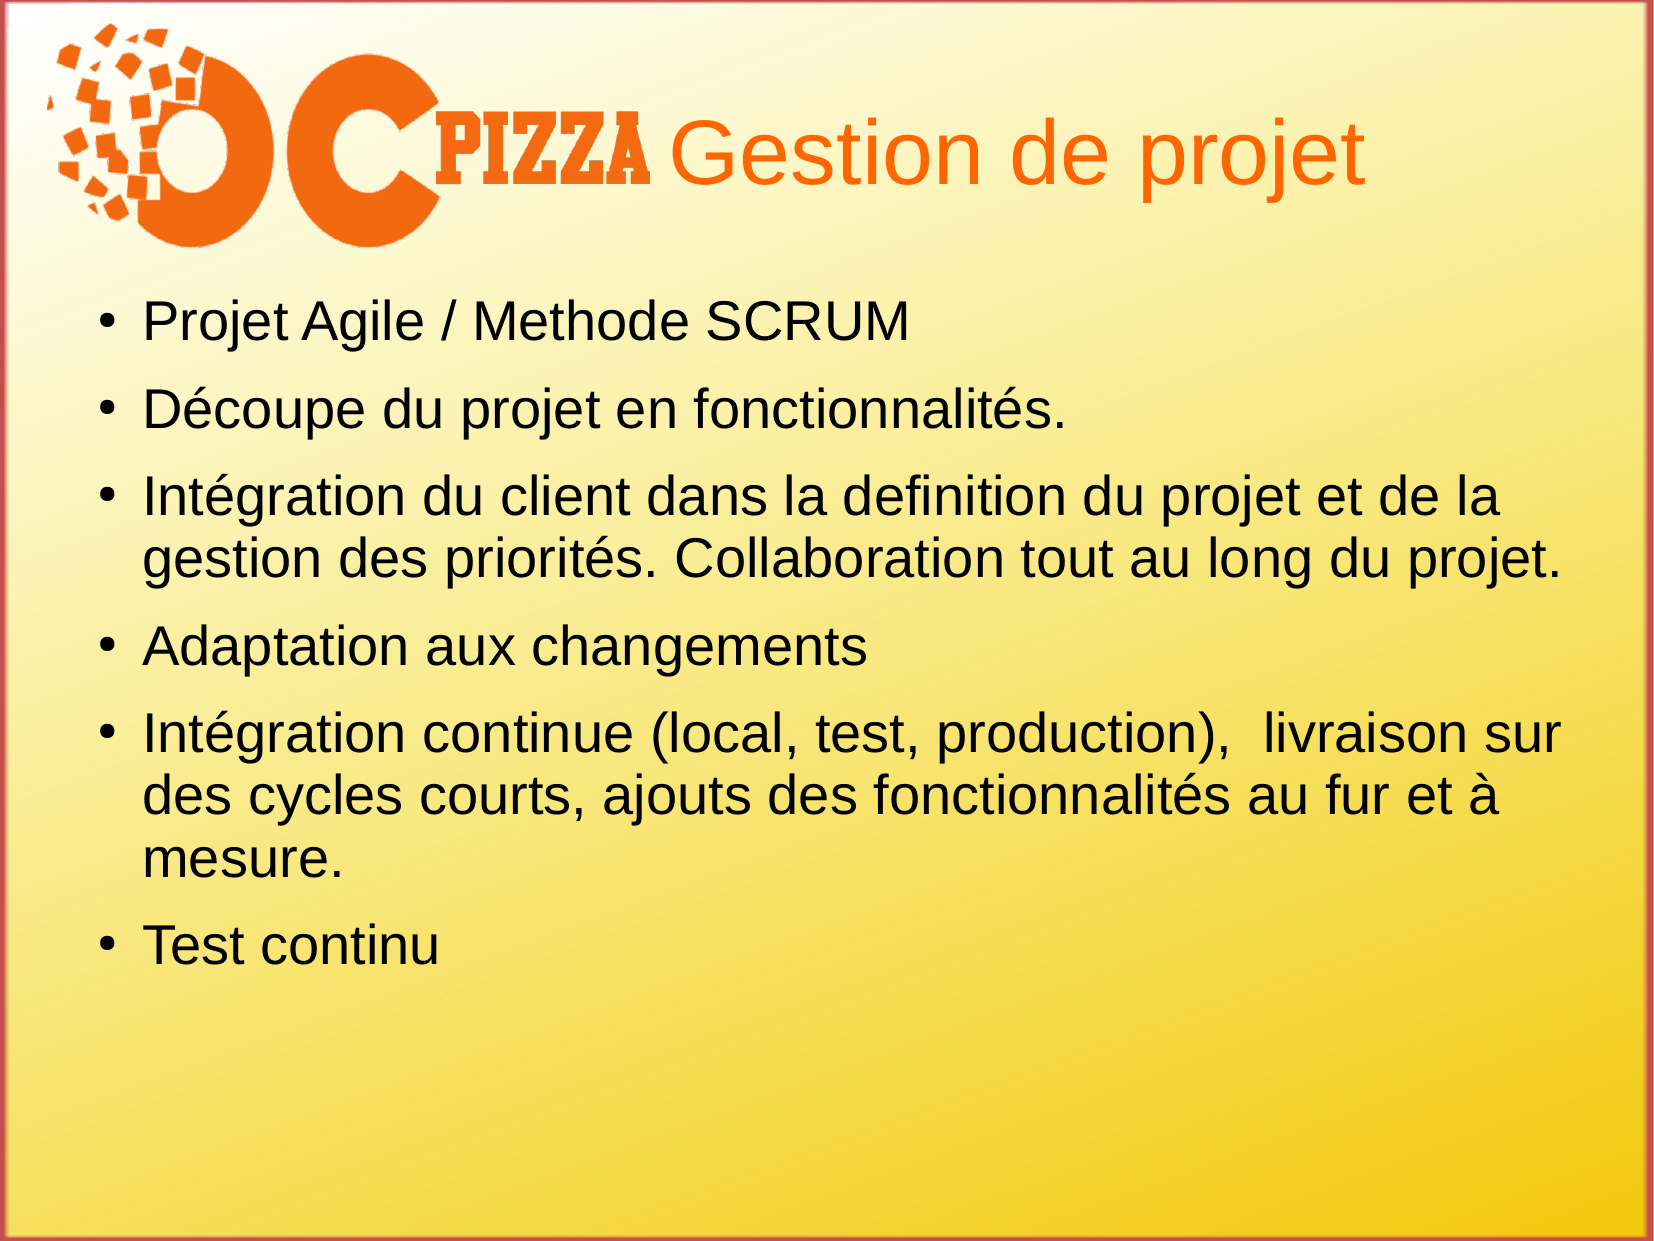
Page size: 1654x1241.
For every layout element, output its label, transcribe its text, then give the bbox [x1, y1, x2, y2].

list Projet Agile / Methode SCRUM Découpe du projet en fonctionnalités. Intégration du client dans la definition du projet et de la gestion des priorités. Collaboration tout au long du projet. Adaptation aux changements Intégration continue (local, test, production), livraison sur des cycles courts, ajouts des fonctionnalités au fur et à mesure. Test continu [82, 290, 1571, 1010]
title Gestion de projet [650, 49, 1571, 257]
picture [0, 0, 1654, 1241]
